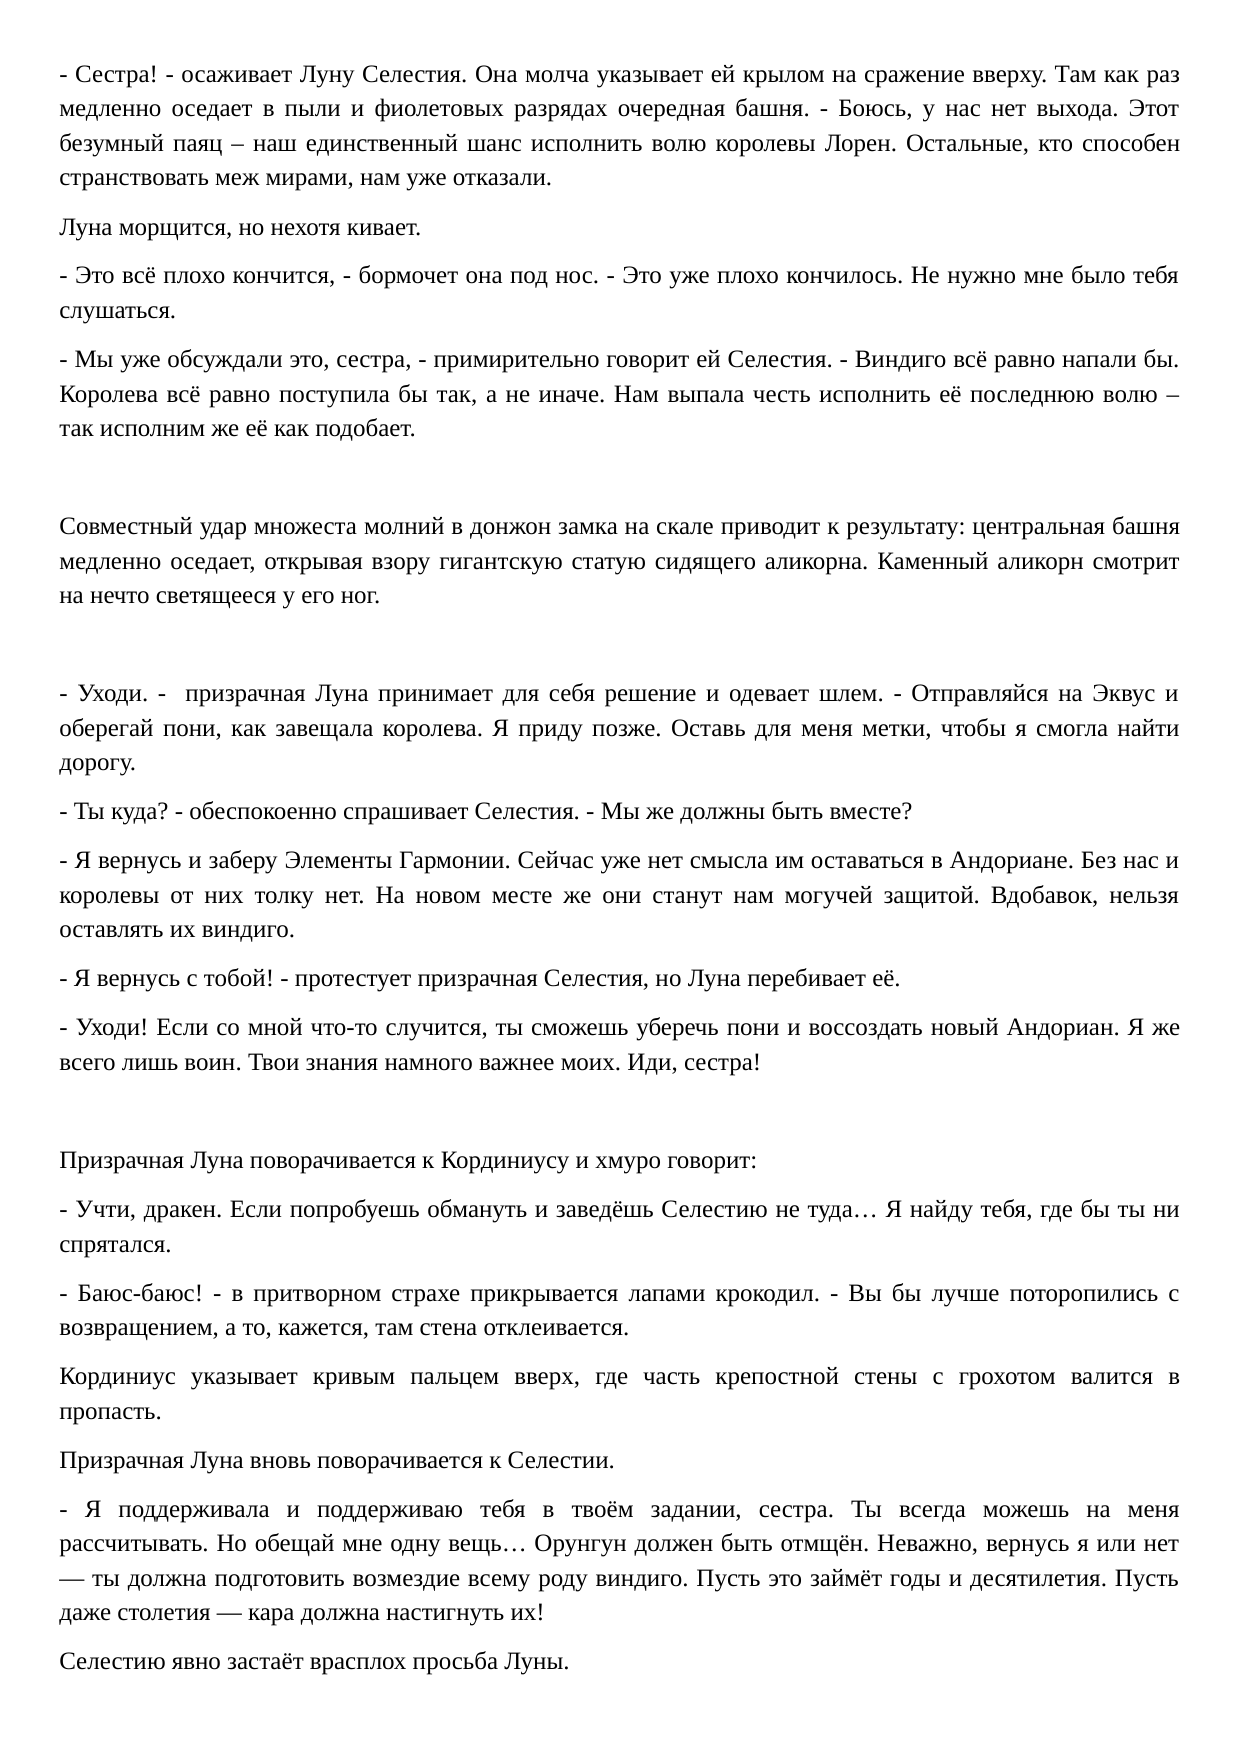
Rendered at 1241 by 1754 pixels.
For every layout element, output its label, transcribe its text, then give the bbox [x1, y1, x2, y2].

text Селестию явно застаёт врасплох просьба Луны. [59, 1646, 1181, 1675]
text - Уходи. - призрачная Луна принимает для себя решение и одевает шлем. - Отправляйся на Эквус и оберегай пони, как завещала королева. Я приду позже. Оставь для меня метки, чтобы я смогла найти дорогу. [59, 678, 1181, 776]
text - Сестра! - осаживает Луну Селестия. Она молча указывает ей крылом на сражение вверху. Там как раз медленно оседает в пыли и фиолетовых разрядах очередная башня. - Боюсь, у нас нет выхода. Этот безумный паяц – наш единственный шанс исполнить волю королевы Лорен. Остальные, кто способен странствовать меж мирами, нам уже отказали. [59, 59, 1181, 191]
text - Мы уже обсуждали это, сестра, - примирительно говорит ей Селестия. - Виндиго всё равно напали бы. Королева всё равно поступила бы так, а не иначе. Нам выпала честь исполнить её последнюю волю – так исполним же её как подобает. [59, 344, 1181, 442]
text - Это всё плохо кончится, - бормочет она под нос. - Это уже плохо кончилось. Не нужно мне было тебя слушаться. [59, 261, 1181, 324]
text Луна морщится, но нехотя кивает. [59, 212, 1181, 240]
text - Учти, дракен. Если попробуешь обмануть и заведёшь Селестию не туда… Я найду тебя, где бы ты ни спрятался. [59, 1194, 1181, 1257]
text Призрачная Луна вновь поворачивается к Селестии. [59, 1445, 1181, 1473]
text Кординиус указывает кривым пальцем вверх, где часть крепостной стены с грохотом валится в пропасть. [59, 1361, 1181, 1424]
text - Баюс-баюс! - в притворном страхе прикрывается лапами крокодил. - Вы бы лучше поторопились с возвращением, а то, кажется, там стена отклеивается. [59, 1278, 1181, 1341]
text - Я поддерживала и поддерживаю тебя в твоём задании, сестра. Ты всегда можешь на меня рассчитывать. Но обещай мне одну вещь… Орунгун должен быть отмщён. Неважно, вернусь я или нет — ты должна подготовить возмездие всему роду виндиго. Пусть это займёт годы и десятилетия. Пусть даже столетия — кара должна настигнуть их! [59, 1494, 1181, 1626]
text - Уходи! Если со мной что-то случится, ты сможешь уберечь пони и воссоздать новый Андориан. Я же всего лишь воин. Твои знания намного важнее моих. Иди, сестра! [59, 1012, 1181, 1076]
text Призрачная Луна поворачивается к Кординиусу и хмуро говорит: [59, 1145, 1181, 1174]
text - Ты куда? - обеспокоенно спрашивает Селестия. - Мы же должны быть вместе? [59, 796, 1181, 825]
text - Я вернусь с тобой! - протестует призрачная Селестия, но Луна перебивает её. [59, 963, 1181, 992]
text - Я вернусь и заберу Элементы Гармонии. Сейчас уже нет смысла им оставаться в Андориане. Без нас и королевы от них толку нет. На новом месте же они станут нам могучей защитой. Вдобавок, нельзя оставлять их виндиго. [59, 845, 1181, 943]
text Совместный удар множеста молний в донжон замка на скале приводит к результату: центральная башня медленно оседает, открывая взору гигантскую статую сидящего аликорна. Каменный аликорн смотрит на нечто светящееся у его ног. [59, 511, 1181, 609]
